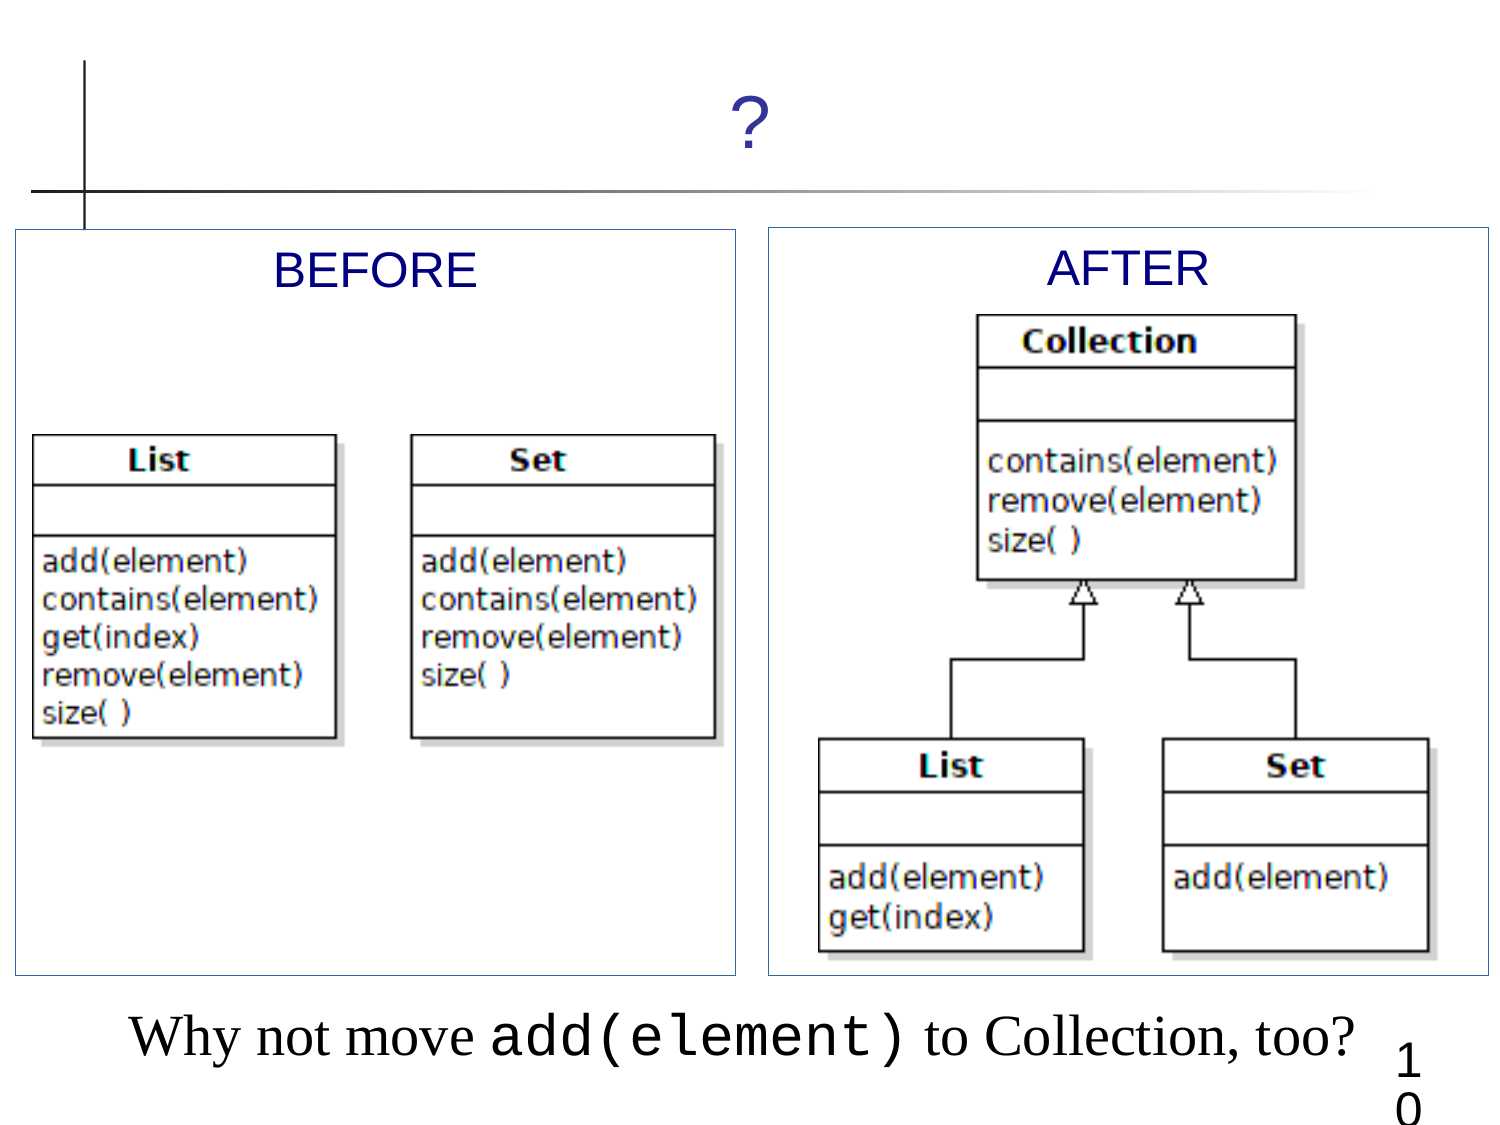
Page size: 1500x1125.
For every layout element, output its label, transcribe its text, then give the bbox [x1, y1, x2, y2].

title ? [50, 37, 1450, 201]
picture [818, 314, 1441, 964]
list AFTER [768, 227, 1489, 976]
list BEFORE [15, 229, 736, 976]
picture [32, 434, 727, 751]
text_box Why not move add(element) to Collection, too? [45, 990, 1441, 1075]
text_box [1380, 1020, 1456, 1095]
